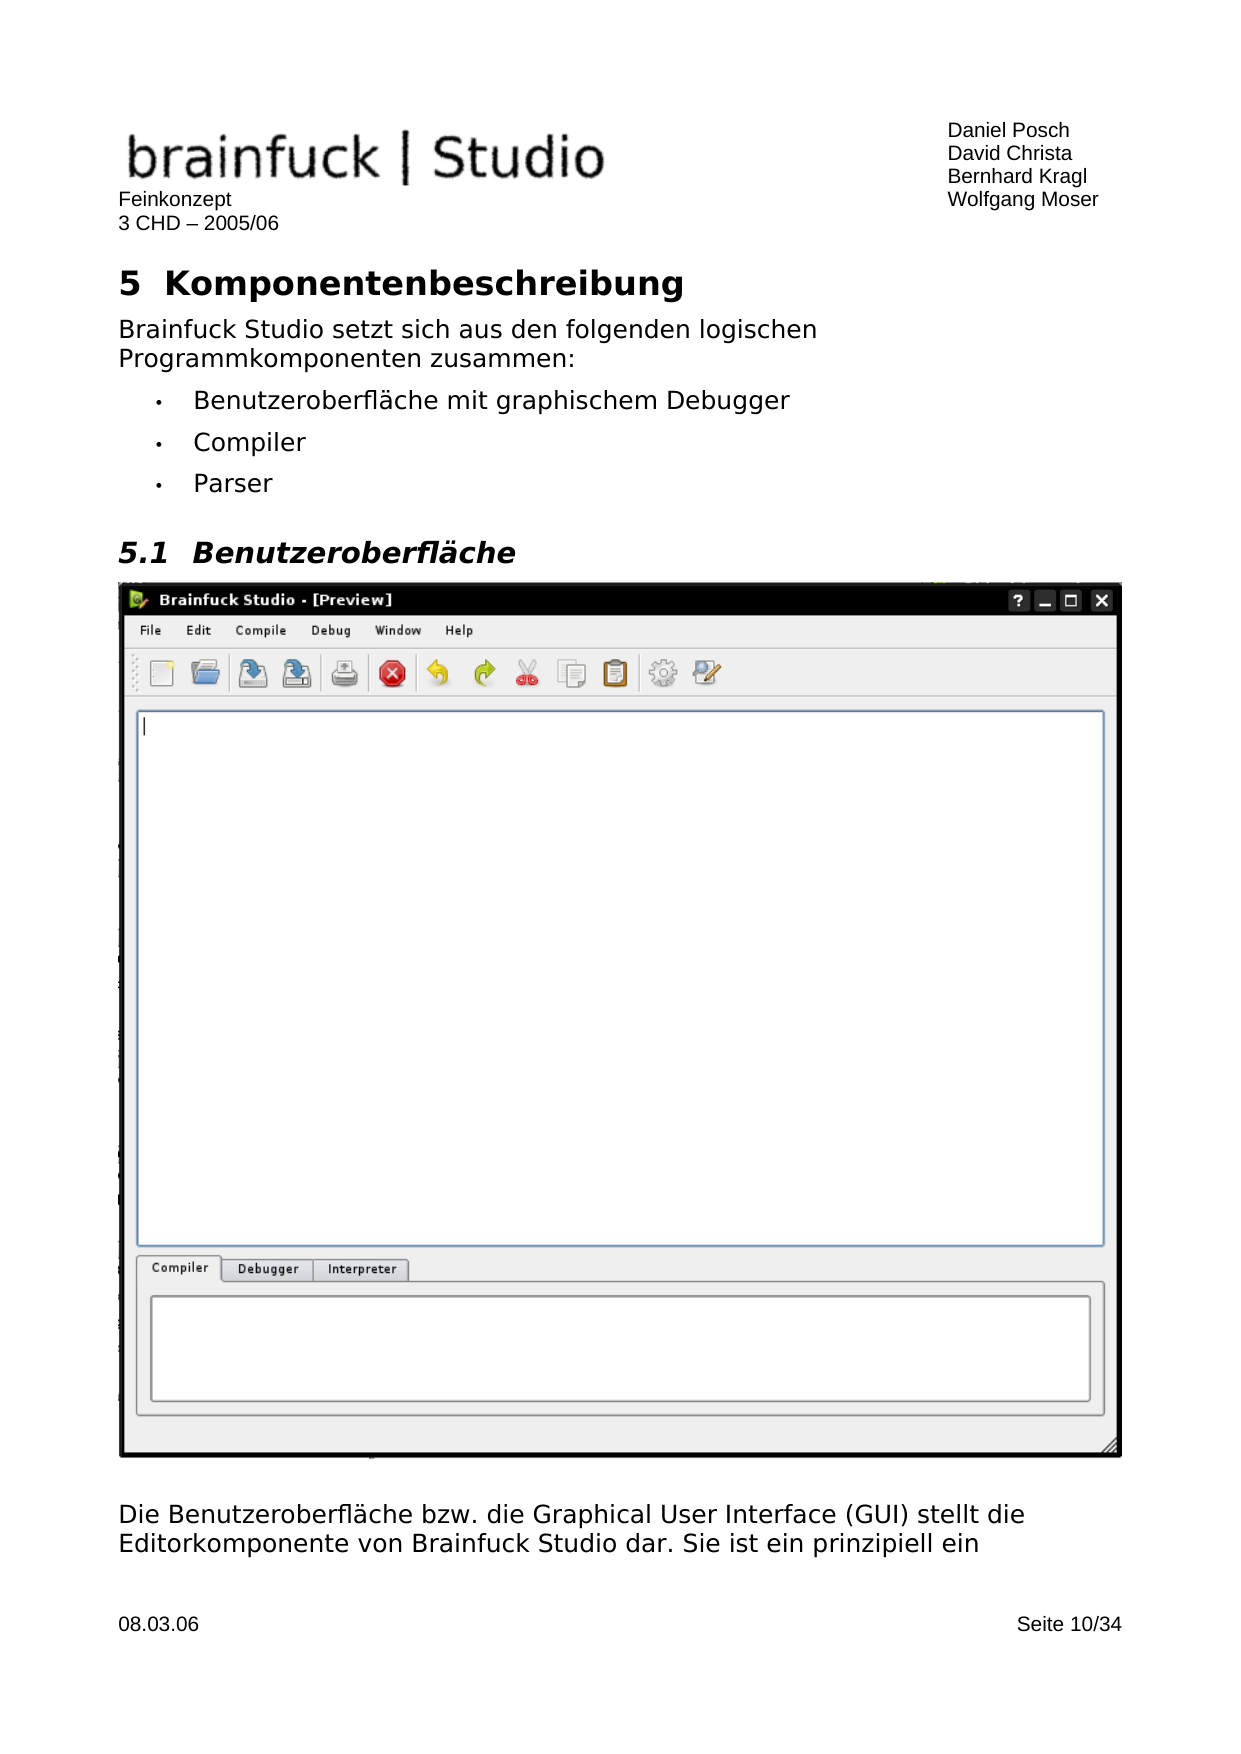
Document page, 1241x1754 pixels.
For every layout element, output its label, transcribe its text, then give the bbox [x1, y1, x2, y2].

list Parser [156, 469, 1122, 499]
picture [118, 582, 1122, 1459]
picture [118, 118, 609, 187]
subtitle Komponentenbeschreibung [118, 264, 1122, 303]
text Die Benutzeroberfläche bzw. die Graphical User Interface (GUI) stellt die Editorkomponente von Brainfuck Studio dar. Sie ist ein prinzipiell ein [118, 1501, 1122, 1559]
list Benutzeroberfläche mit graphischem Debugger [156, 386, 1122, 415]
subtitle Benutzeroberfläche [118, 536, 1122, 570]
list Compiler [156, 428, 1122, 457]
text Brainfuck Studio setzt sich aus den folgenden logischen Programmkomponenten zusammen: [118, 315, 1122, 374]
